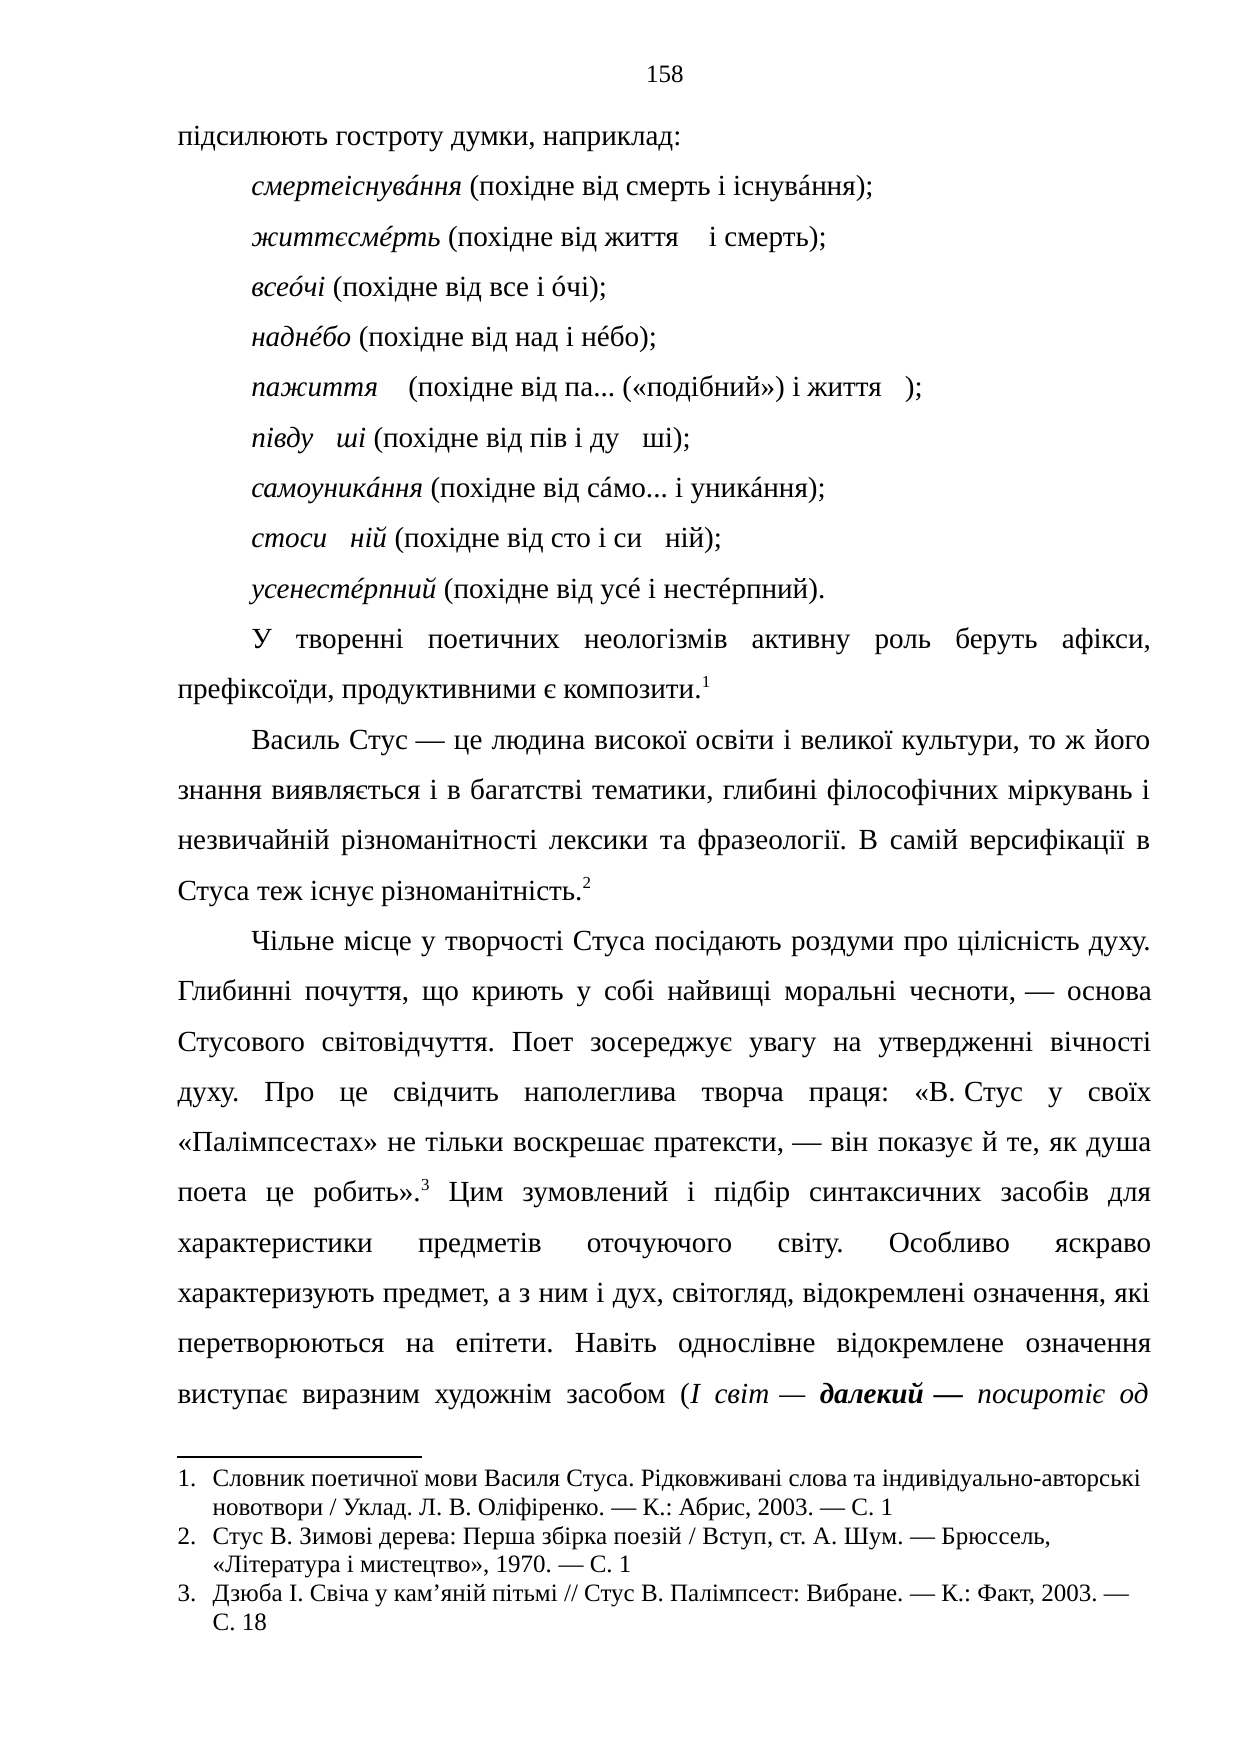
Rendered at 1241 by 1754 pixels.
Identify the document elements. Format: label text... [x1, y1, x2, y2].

text підсилюють гостроту думки, наприклад: [177, 118, 1152, 152]
text всеóчі (похідне від все і óчі); [177, 269, 1152, 302]
text смертеіснувáння (похідне від смерть і існувáння); [177, 168, 1152, 202]
text пажиття (похідне від па... («подібний») і життя); [177, 369, 1152, 403]
text Василь Стус — це людина високої освіти і великої культури, то ж його знання виявляється і в багатстві тематики, глибині філософічних міркувань і незвичайній різноманітності лексики та фразеології. В самій версифікації в Стуса теж існує різноманітність. [177, 722, 1152, 906]
text Чільне місце у творчості Стуса посідають роздуми про цілісність духу. Глибинні почуття, що криють у собі найвищі моральні чесноти, — основа Стусового світовідчуття. Поет зосереджує увагу на утвердженні вічності духу. Про це свідчить наполеглива творча праця: «В. Стус у своїх «Палімпсестах» не тільки воскрешає пратексти, — він показує й те, як душа поета це робить». Цим зумовлений і підбір синтаксичних засобів для характеристики предметів оточуючого світу. Особливо яскраво характеризують предмет, а з ним і дух, світогляд, відокремлені означення, які перетворюються на епітети. Навіть однослівне відокремлене означення виступає виразним художнім засобом (І світ — далекий — посиротіє од [177, 923, 1152, 1409]
text У творенні поетичних неологізмів активну роль беруть афікси, префіксоїди, продуктивними є композити. [177, 621, 1152, 705]
text усенестéрпний (похідне від усé і нестéрпний). [177, 571, 1152, 604]
text наднéбо (похідне від над і нéбо); [177, 319, 1152, 353]
text Стус В. Зимові дерева: Перша збірка поезій / Вступ, ст. А. Шум. — Брюссель, «Література і мистецтво», 1970. — С. 1 [177, 1521, 1152, 1578]
text Дзюба І. Свіча у кам’яній пітьмі // Стус В. Палімпсест: Вибране. — К.: Факт, 2003. — С. 18 [177, 1578, 1152, 1636]
text стосиній (похідне від сто і синій); [177, 521, 1152, 554]
text життєсмéрть (похідне від життя і смерть); [177, 219, 1152, 252]
text півдуші (похідне від пів і душі); [177, 420, 1152, 453]
text самоуникáння (похідне від сáмо... і уникáння); [177, 470, 1152, 504]
text Словник поетичної мови Василя Стуса. Рідковживані слова та індивідуально-авторські новотвори / Уклад. Л. В. Оліфіренко. — К.: Абрис, 2003. — С. 1 [177, 1463, 1152, 1521]
